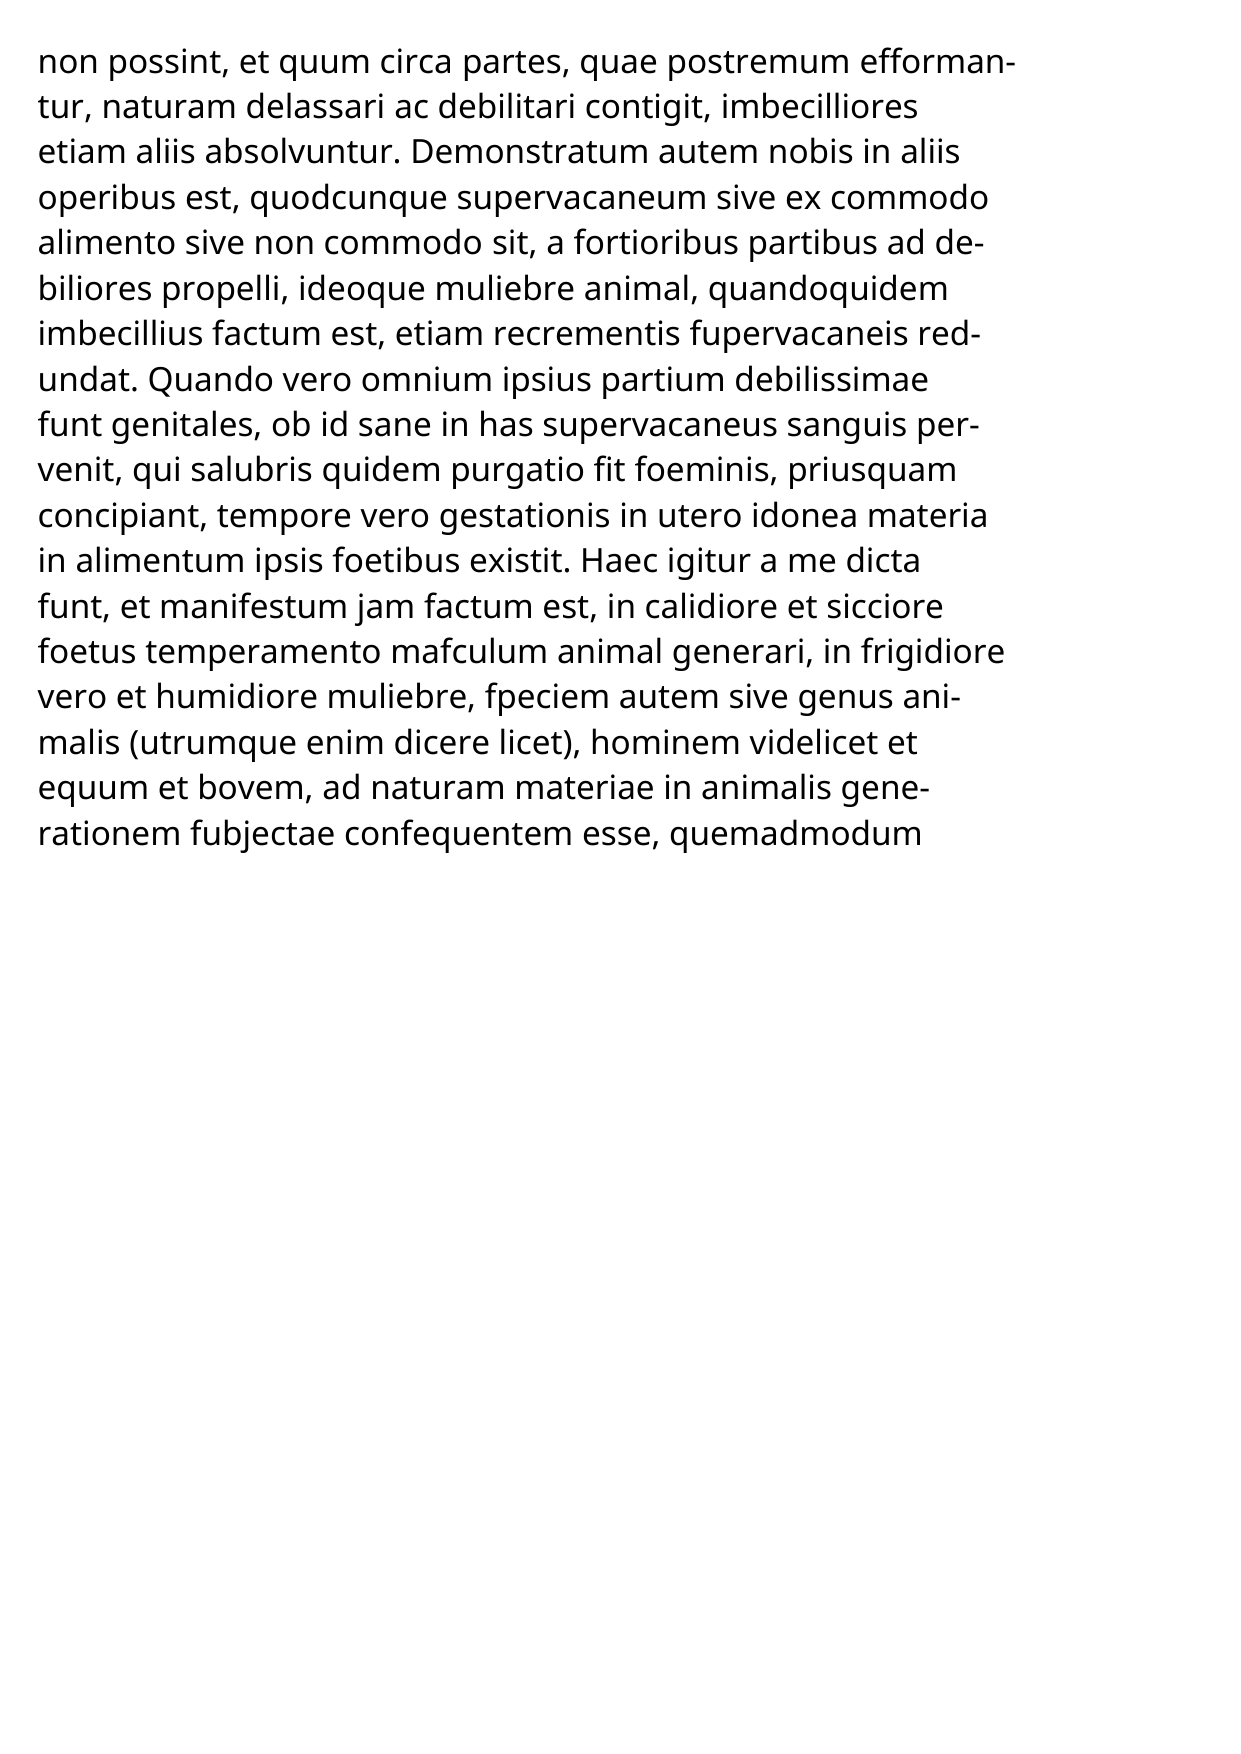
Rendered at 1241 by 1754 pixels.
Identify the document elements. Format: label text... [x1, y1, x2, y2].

text non possint, et quum circa partes, quae postremum efforman- tur, naturam delassari ac debilitari contigit, imbecilliores etiam aliis absolvuntur. Demonstratum autem nobis in aliis operibus est, quodcunque supervacaneum sive ex commodo alimento sive non commodo sit, a fortioribus partibus ad de- biliores propelli, ideoque muliebre animal, quandoquidem imbecillius factum est, etiam recrementis fupervacaneis red- undat. Quando vero omnium ipsius partium debilissimae funt genitales, ob id sane in has supervacaneus sanguis per- venit, qui salubris quidem purgatio fit foeminis, priusquam concipiant, tempore vero gestationis in utero idonea materia in alimentum ipsis foetibus existit. Haec igitur a me dicta funt, et manifestum jam factum est, in calidiore et sicciore foetus temperamento mafculum animal generari, in frigidiore vero et humidiore muliebre, fpeciem autem sive genus ani- malis (utrumque enim dicere licet), hominem videlicet et equum et bovem, ad naturam materiae in animalis gene- rationem fubjectae confequentem esse, quemadmodum [37, 37, 1203, 855]
